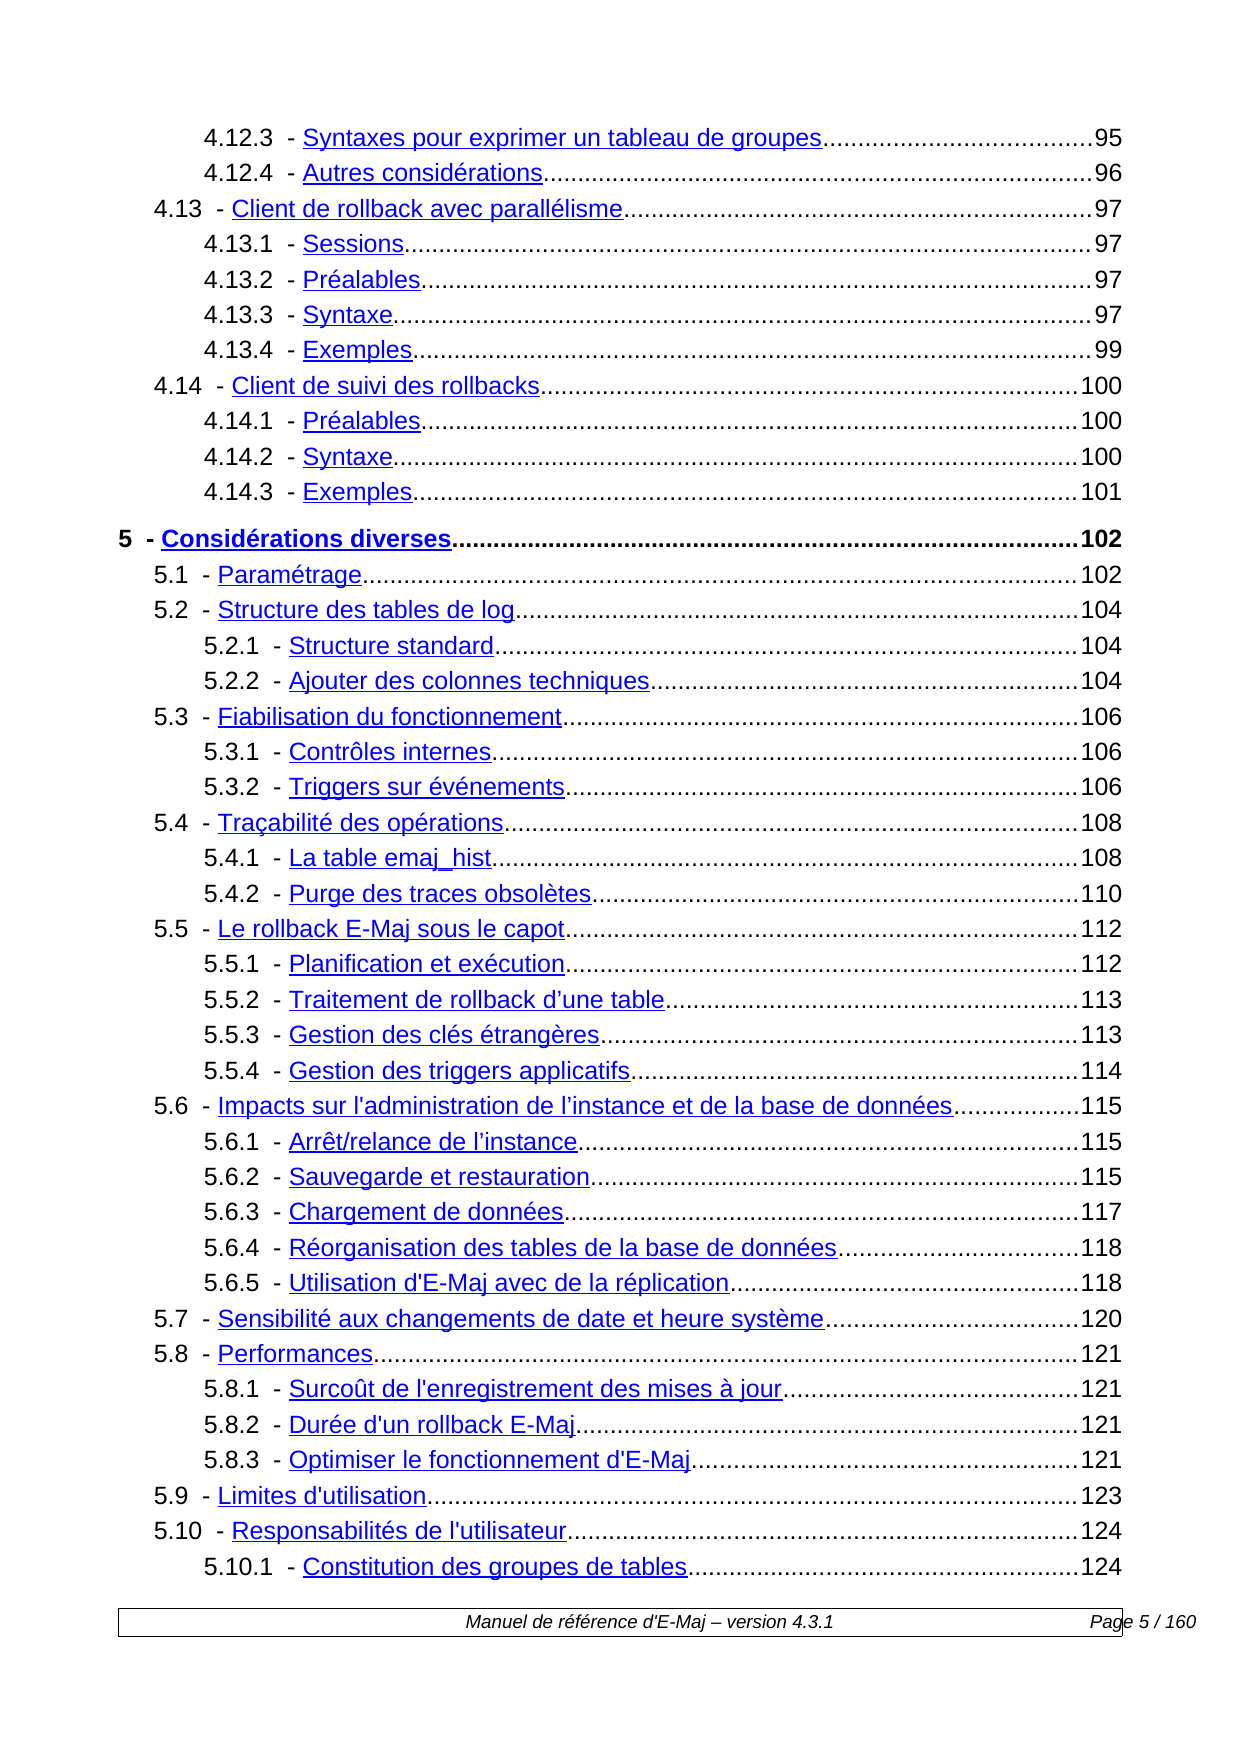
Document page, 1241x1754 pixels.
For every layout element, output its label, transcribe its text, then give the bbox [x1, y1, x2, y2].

text 5.3 - Fiabilisation du fonctionnement 106 [118, 697, 1122, 732]
text 5.2.1 - Structure standard 104 [168, 626, 1122, 661]
text 4.14.2 - Syntaxe 100 [168, 437, 1122, 472]
text 5.10 - Responsabilités de l'utilisateur 124 [118, 1511, 1122, 1547]
text 5.6.2 - Sauvegarde et restauration 115 [168, 1157, 1122, 1192]
text 5.5.2 - Traitement de rollback d’une table 113 [168, 980, 1122, 1015]
text 5.2.2 - Ajouter des colonnes techniques 104 [168, 661, 1122, 697]
text 5.6.3 - Chargement de données 117 [168, 1192, 1122, 1228]
text 5.4.1 - La table emaj_hist 108 [168, 838, 1122, 874]
text 5.8.2 - Durée d'un rollback E-Maj 121 [168, 1405, 1122, 1440]
text 5.3.2 - Triggers sur événements 106 [168, 767, 1122, 803]
text 5.5.4 - Gestion des triggers applicatifs 114 [168, 1051, 1122, 1086]
text 5.8 - Performances 121 [118, 1334, 1122, 1369]
text 5.6.4 - Réorganisation des tables de la base de données 118 [168, 1228, 1122, 1263]
text 5.7 - Sensibilité aux changements de date et heure système 120 [118, 1299, 1122, 1334]
text 5.3.1 - Contrôles internes 106 [168, 732, 1122, 767]
text 5.6 - Impacts sur l'administration de l’instance et de la base de données 115 [118, 1086, 1122, 1122]
text 5.9 - Limites d'utilisation 123 [118, 1476, 1122, 1511]
text 5.5.1 - Planification et exécution 112 [168, 944, 1122, 980]
text 4.12.3 - Syntaxes pour exprimer un tableau de groupes 95 [168, 118, 1122, 153]
text 5.10.1 - Constitution des groupes de tables 124 [168, 1547, 1122, 1582]
text 4.14.1 - Préalables 100 [168, 401, 1122, 437]
text 4.12.4 - Autres considérations 96 [168, 153, 1122, 189]
text 4.13.3 - Syntaxe 97 [168, 295, 1122, 331]
text 5.4 - Traçabilité des opérations 108 [118, 803, 1122, 838]
text 5.1 - Paramétrage 102 [118, 555, 1122, 590]
text 5.8.3 - Optimiser le fonctionnement d'E-Maj 121 [168, 1440, 1122, 1476]
text 4.13.1 - Sessions 97 [168, 224, 1122, 260]
text 5.2 - Structure des tables de log 104 [118, 590, 1122, 626]
text 4.13.2 - Préalables 97 [168, 260, 1122, 295]
text 4.13 - Client de rollback avec parallélisme 97 [118, 189, 1122, 224]
text 5.5 - Le rollback E-Maj sous le capot 112 [118, 909, 1122, 944]
text 4.13.4 - Exemples 99 [168, 331, 1122, 366]
text 4.14 - Client de suivi des rollbacks 100 [118, 366, 1122, 401]
text 4.14.3 - Exemples 101 [168, 472, 1122, 508]
text 5.6.1 - Arrêt/relance de l’instance 115 [168, 1122, 1122, 1157]
text 5.5.3 - Gestion des clés étrangères 113 [168, 1015, 1122, 1051]
text 5.8.1 - Surcoût de l'enregistrement des mises à jour 121 [168, 1369, 1122, 1405]
text 5.6.5 - Utilisation d'E-Maj avec de la réplication 118 [168, 1263, 1122, 1299]
text 5 - Considérations diverses 102 [118, 519, 1122, 555]
text 5.4.2 - Purge des traces obsolètes 110 [168, 874, 1122, 909]
